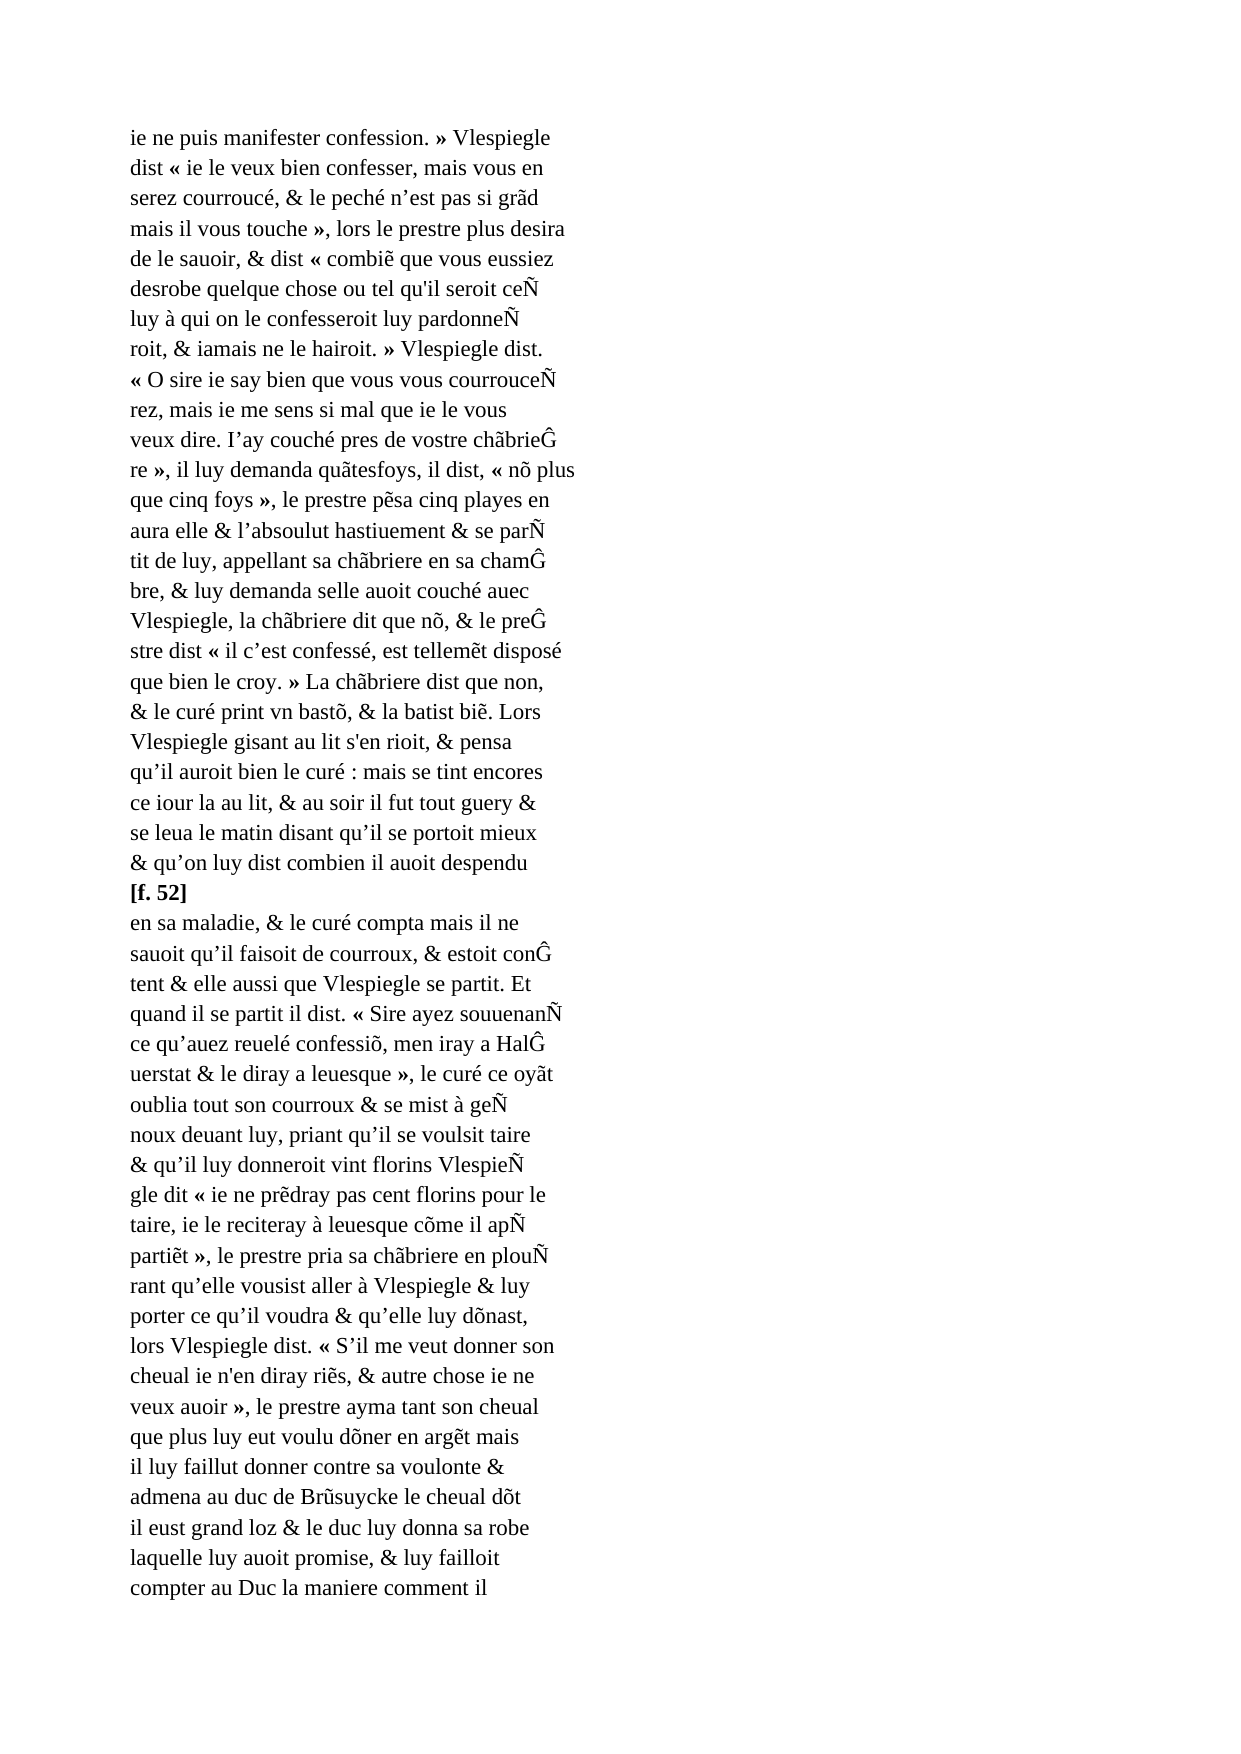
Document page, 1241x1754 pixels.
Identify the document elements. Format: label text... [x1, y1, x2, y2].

text ie ne puis manifester confession. » Vlespiegle dist « ie le veux bien confesser, mais vous en serez courroucé, & le peché n’est pas si grãd mais il vous touche », lors le prestre plus desira de le sauoir, & dist « combiẽ que vous eussiez desrobe quelque chose ou tel qu'il seroit ceÑ luy à qui on le confesseroit luy pardonneÑ roit, & iamais ne le hairoit. » Vlespiegle dist. « O sire ie say bien que vous vous courrouceÑ rez, mais ie me sens si mal que ie le vous veux dire. I’ay couché pres de vostre chãbrieĜ re », il luy demanda quãtesfoys, il dist, « nõ plus que cinq foys », le prestre pẽsa cinq playes en aura elle & l’absoulut hastiuement & se parÑ tit de luy, appellant sa chãbriere en sa chamĜ bre, & luy demanda selle auoit couché auec Vlespiegle, la chãbriere dit que nõ, & le preĜ stre dist « il c’est confessé, est tellemẽt disposé que bien le croy. » La chãbriere dist que non, & le curé print vn bastõ, & la batist biẽ. Lors Vlespiegle gisant au lit s'en rioit, & pensa qu’il auroit bien le curé : mais se tint encores ce iour la au lit, & au soir il fut tout guery & se leua le matin disant qu’il se portoit mieux & qu’on luy dist combien il auoit despendu [f. 52] en sa maladie, & le curé compta mais il ne sauoit qu’il faisoit de courroux, & estoit conĜ tent & elle aussi que Vlespiegle se partit. Et quand il se partit il dist. « Sire ayez souuenanÑ ce qu’auez reuelé confessiõ, men iray a HalĜ uerstat & le diray a leuesque », le curé ce oyãt oublia tout son courroux & se mist à geÑ noux deuant luy, priant qu’il se voulsit taire & qu’il luy donneroit vint florins VlespieÑ gle dit « ie ne prẽdray pas cent florins pour le taire, ie le reciteray à leuesque cõme il apÑ partiẽt », le prestre pria sa chãbriere en plouÑ rant qu’elle vousist aller à Vlespiegle & luy porter ce qu’il voudra & qu’elle luy dõnast, lors Vlespiegle dist. « S’il me veut donner son cheual ie n'en diray riẽs, & autre chose ie ne veux auoir », le prestre ayma tant son cheual que plus luy eut voulu dõner en argẽt mais il luy faillut donner contre sa voulonte & admena au duc de Brũsuycke le cheual dõt il eust grand loz & le duc luy donna sa robe laquelle luy auoit promise, & luy failloit compter au Duc la maniere comment il [118, 118, 1122, 1606]
